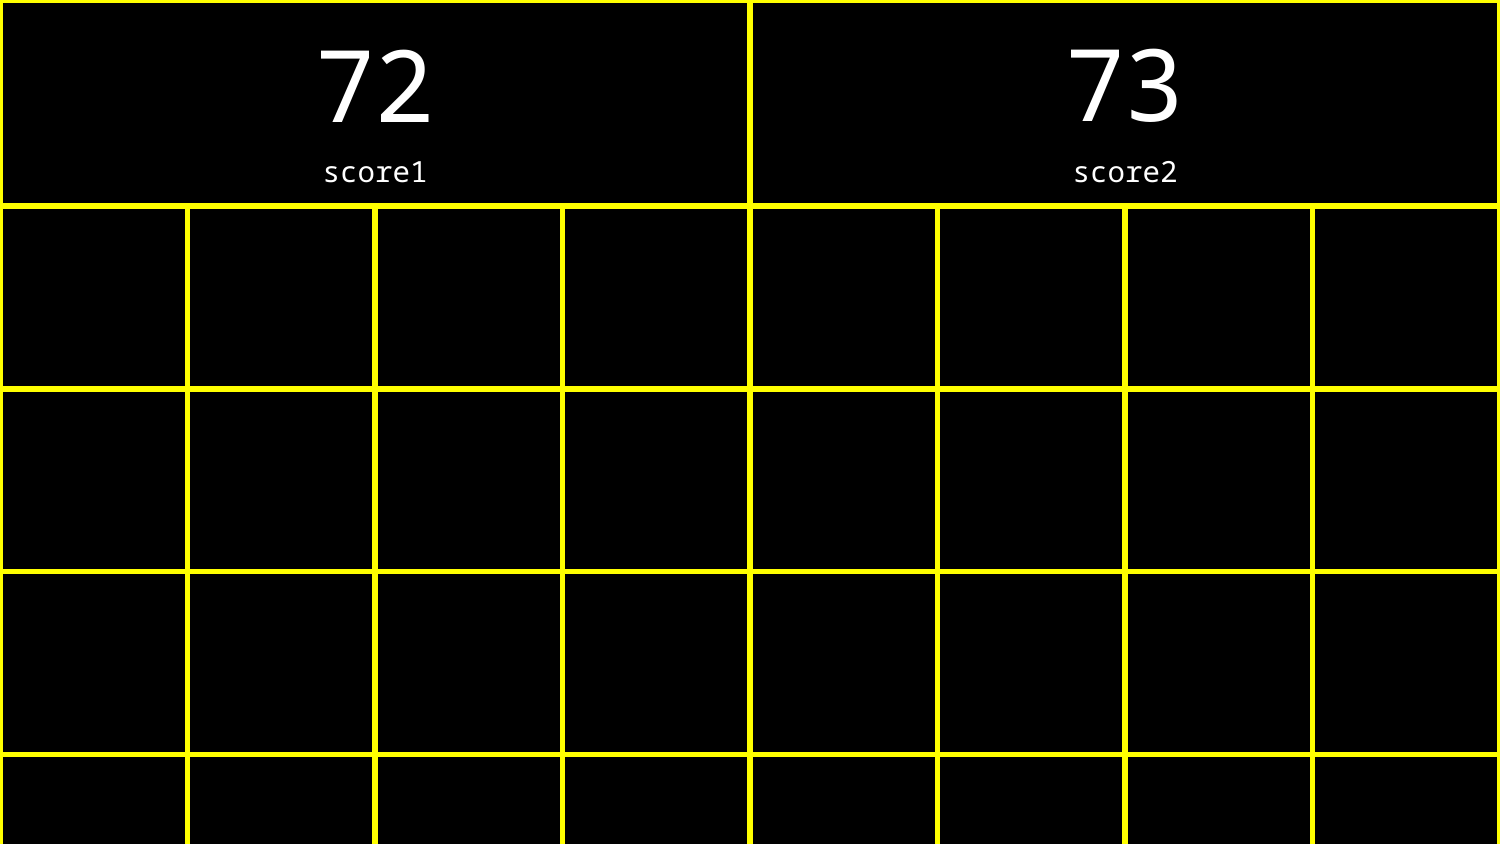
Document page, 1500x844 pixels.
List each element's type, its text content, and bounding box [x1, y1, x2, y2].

table_cell [753, 209, 935, 386]
table_cell [3, 209, 185, 386]
table_cell [3, 574, 185, 752]
table_header 72 score1 [3, 3, 747, 203]
table_cell [378, 209, 560, 386]
table_cell [565, 392, 747, 569]
table_cell [753, 574, 935, 752]
table_cell [753, 392, 935, 569]
table_cell [3, 757, 185, 844]
table_cell [1315, 757, 1497, 844]
table_cell [753, 757, 935, 844]
table_cell [940, 392, 1122, 569]
table_cell [1128, 209, 1310, 386]
table_cell [940, 574, 1122, 752]
table_cell [565, 757, 747, 844]
table_header 73 score2 [753, 3, 1497, 203]
table_cell [190, 392, 372, 569]
table_cell [190, 209, 372, 386]
table_cell [940, 209, 1122, 386]
table_cell [1315, 574, 1497, 752]
table_cell [565, 574, 747, 752]
table_cell [1128, 392, 1310, 569]
table_cell [3, 392, 185, 569]
table_cell [565, 209, 747, 386]
table_cell [1315, 392, 1497, 569]
table_cell [378, 757, 560, 844]
table_cell [378, 574, 560, 752]
table_cell [378, 392, 560, 569]
table_cell [940, 757, 1122, 844]
table_cell [1315, 209, 1497, 386]
table_cell [1128, 574, 1310, 752]
table_cell [1128, 757, 1310, 844]
table_cell [190, 574, 372, 752]
table_cell [190, 757, 372, 844]
